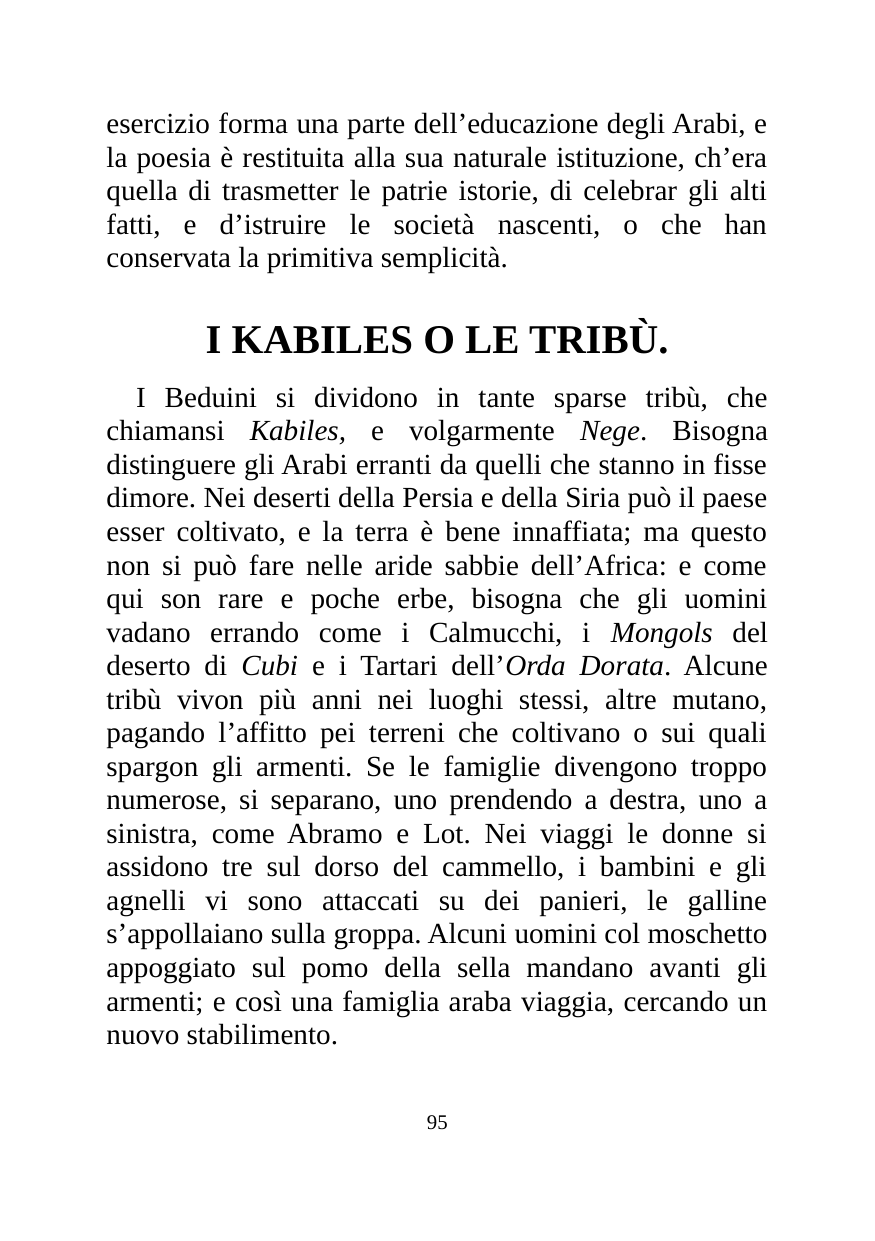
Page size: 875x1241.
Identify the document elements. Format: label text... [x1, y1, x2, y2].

subtitle I Kabiles o le tribù. [106, 315, 768, 362]
text esercizio forma una parte dell’educazione degli Arabi, e la poesia è restituita alla sua naturale istituzione, ch’era quella di trasmetter le patrie istorie, di celebrar gli alti fatti, e d’istruire le società nascenti, o che han conservata la primitiva semplicità. [106, 106, 768, 274]
text I Beduini si dividono in tante sparse tribù, che chiamansi Kabiles, e volgarmente Nege. Bisogna distinguere gli Arabi erranti da quelli che stanno in fisse dimore. Nei deserti della Persia e della Siria può il paese esser coltivato, e la terra è bene innaffiata; ma questo non si può fare nelle aride sabbie dell’Africa: e come qui son rare e poche erbe, bisogna che gli uomini vadano errando come i Calmucchi, i Mongols del deserto di Cubi e i Tartari dell’Orda Dorata. Alcune tribù vivon più anni nei luoghi stessi, altre mutano, pagando l’affitto pei terreni che coltivano o sui quali spargon gli armenti. Se le famiglie divengono troppo numerose, si separano, uno prendendo a destra, uno a sinistra, come Abramo e Lot. Nei viaggi le donne si assidono tre sul dorso del cammello, i bambini e gli agnelli vi sono attaccati su dei panieri, le galline s’appollaiano sulla groppa. Alcuni uomini col moschetto appoggiato sul pomo della sella mandano avanti gli armenti; e così una famiglia araba viaggia, cercando un nuovo stabilimento. [106, 380, 768, 1051]
